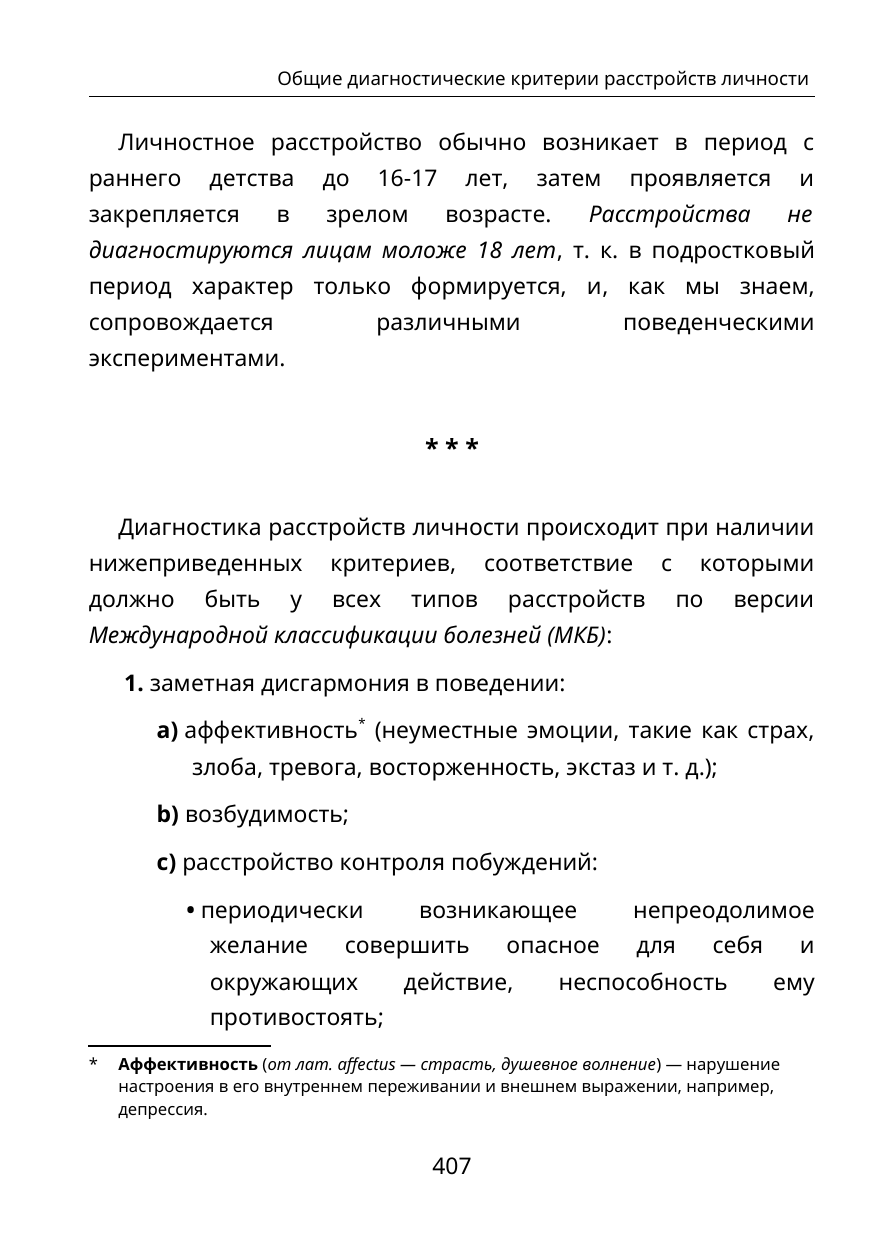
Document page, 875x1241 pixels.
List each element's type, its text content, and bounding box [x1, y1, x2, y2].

list расстройство контроля побуждений: [151, 846, 815, 877]
subtitle * * * [88, 431, 815, 465]
list периодически возникающее непреодолимое желание совершить опасное для себя и окружающих действие, неспособность ему противостоять; [186, 893, 815, 1033]
list Аффективность (от лат. affectus — страсть, душевное волнение) — нарушение настроения в его внутреннем переживании и внешнем выражении, например, депрессия. [88, 1052, 815, 1120]
text Личностное расстройство обычно возникает в период с раннего детства до 16-17 лет, затем проявляется и закрепляется в зрелом возрасте. Расстройства не диагностируются лицам моложе 18 лет, т. к. в подростковый период характер только формируется, и, как мы знаем, сопровождается различными поведенческими экспериментами. [88, 126, 815, 373]
text Диагностика расстройств личности происходит при наличии нижеприведенных критериев, соответствие с которыми должно быть у всех типов расстройств по версии Международной классификации болезней (МКБ): [88, 511, 815, 650]
list заметная дисгармония в поведении: [118, 667, 815, 698]
list возбудимость; [151, 798, 815, 829]
list аффективность (неуместные эмоции, такие как страх, злоба, тревога, восторженность, экстаз и т. д.); [151, 714, 815, 782]
